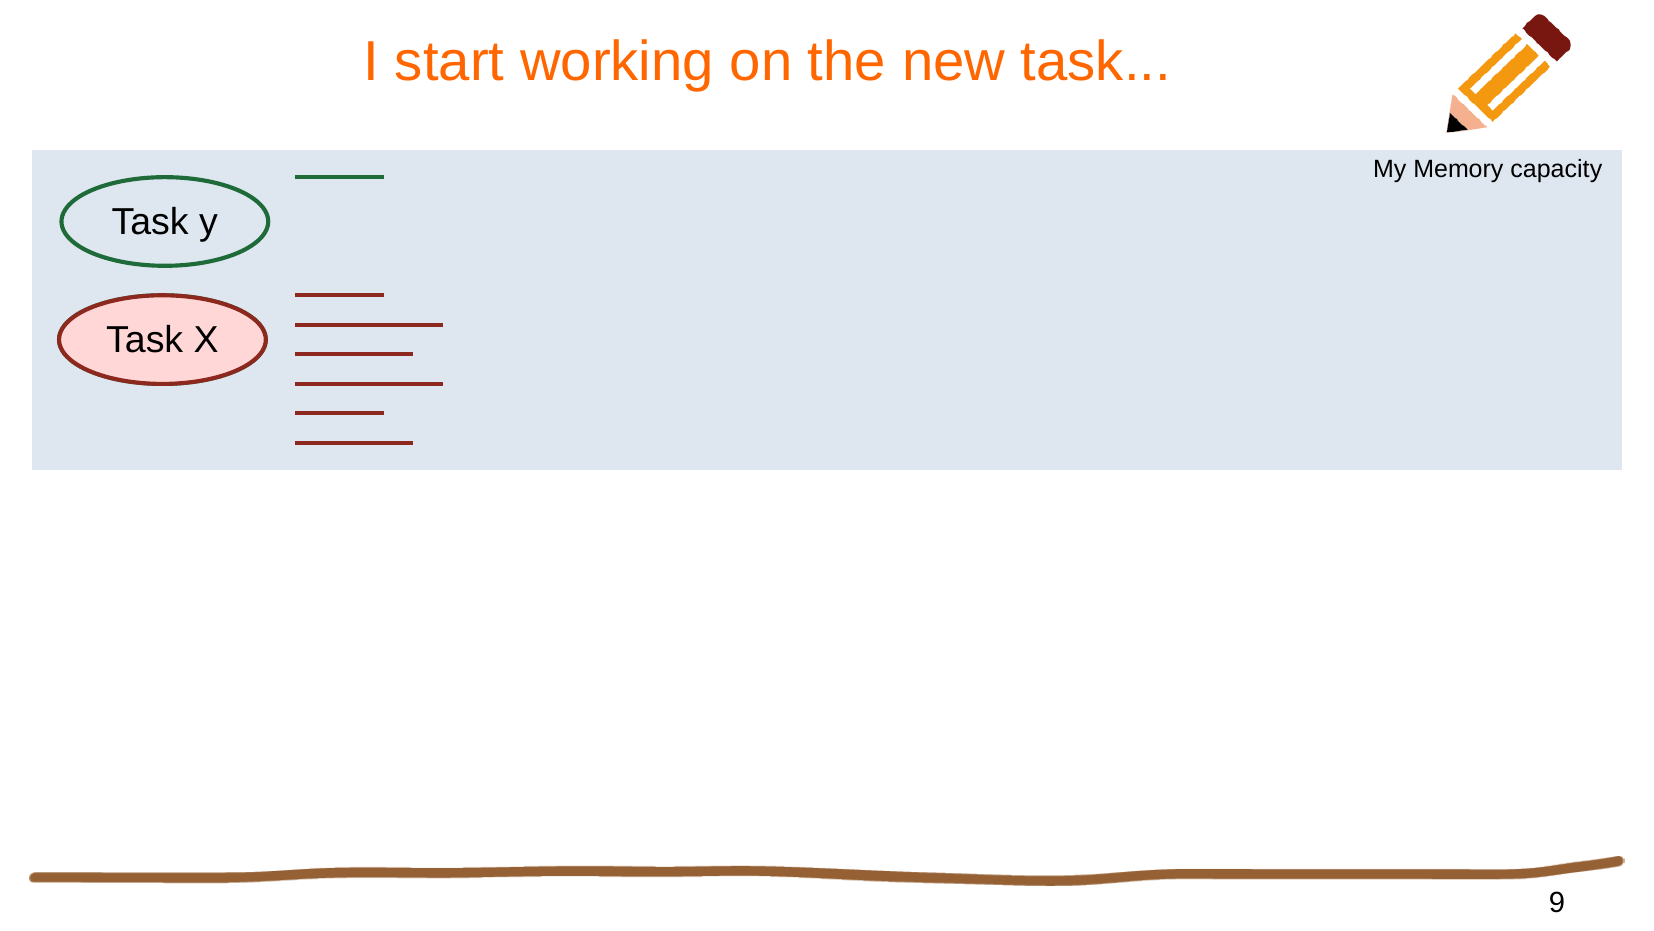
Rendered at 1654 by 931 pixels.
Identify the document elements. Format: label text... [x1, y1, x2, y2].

picture [29, 856, 1625, 886]
title I start working on the new task... [88, 29, 1447, 147]
text_box [29, 147, 1625, 473]
picture [1446, 14, 1571, 133]
text_box My Memory capacity [1358, 147, 1618, 191]
text_box Task X [59, 295, 266, 384]
text_box Task y [61, 177, 269, 266]
